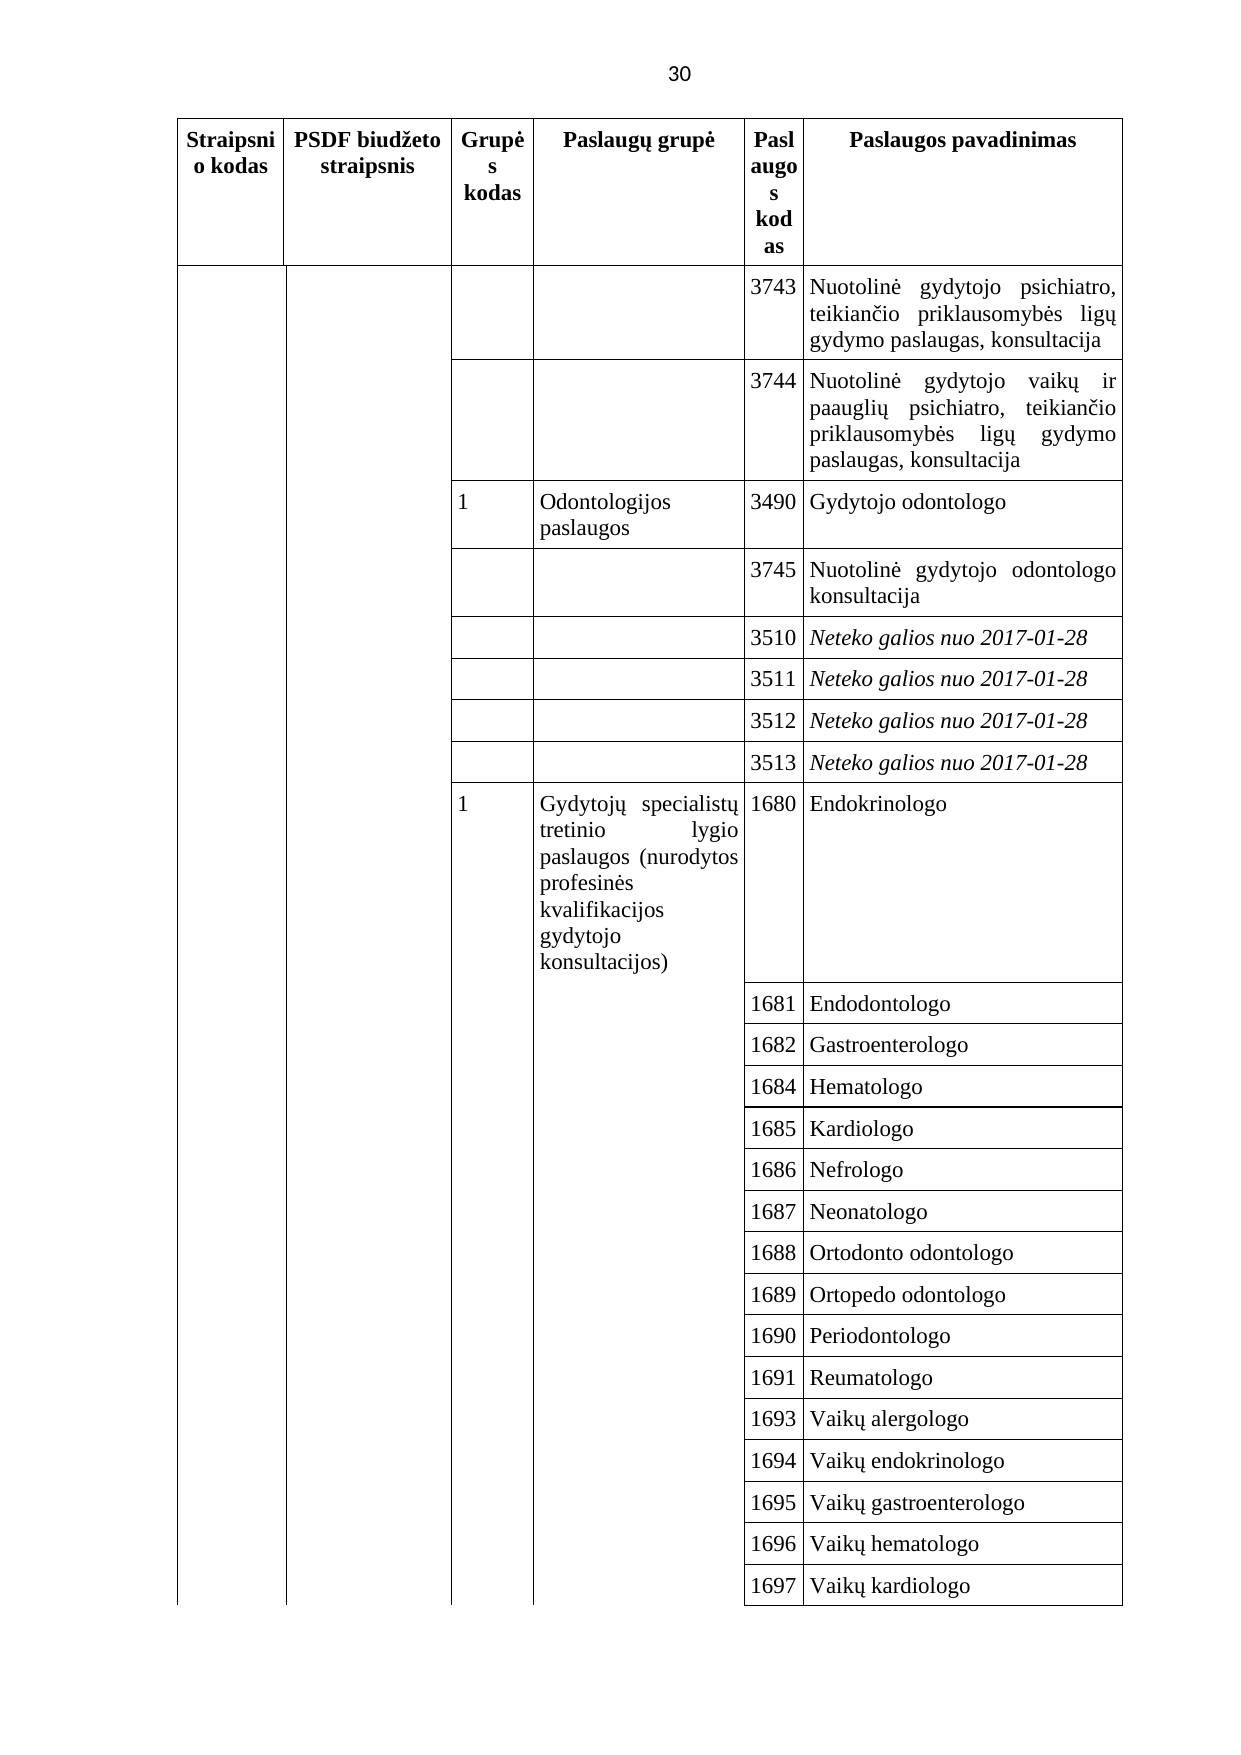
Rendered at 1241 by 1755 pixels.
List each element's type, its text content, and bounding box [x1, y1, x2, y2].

table_cell [452, 659, 533, 699]
table_cell [534, 1356, 744, 1397]
table_cell 1690 [745, 1315, 803, 1356]
table_cell [178, 782, 286, 982]
table_cell [287, 1398, 451, 1439]
table_cell Hematologo [804, 1066, 1122, 1106]
table_cell Odontologijos paslaugos [534, 481, 744, 548]
table_header PSDF biudžeto straipsnis [284, 119, 451, 265]
table_cell [287, 480, 451, 548]
table_cell Gydytojo odontologo [804, 481, 1122, 548]
table_cell Neteko galios nuo 2017-01-28 [804, 742, 1122, 782]
table_cell [287, 359, 451, 480]
table_cell 3744 [745, 360, 803, 480]
table_cell Nuotolinė gydytojo odontologo konsultacija [804, 549, 1122, 616]
table_cell [534, 1481, 744, 1522]
table_cell [452, 742, 533, 782]
table_cell [452, 1481, 533, 1522]
table_cell 3745 [745, 549, 803, 616]
table_cell [287, 982, 451, 1023]
table_cell [534, 700, 744, 741]
table_header Paslaugos pavadinimas [804, 119, 1122, 265]
table_cell [287, 741, 451, 782]
table_cell Gydytojų specialistų tretinio lygio paslaugos (nurodytos profesinės kvalifikacijos gydytojo konsultacijos) [534, 783, 744, 982]
table_cell [452, 360, 533, 480]
table_cell Nuotolinė gydytojo vaikų ir paauglių psichiatro, teikiančio priklausomybės ligų gydymo paslaugas, konsultacija [804, 360, 1122, 480]
table_cell [178, 1522, 286, 1564]
table_cell [452, 982, 533, 1023]
table_cell [287, 1190, 451, 1231]
table_cell [178, 1356, 286, 1397]
table_cell 1696 [745, 1523, 803, 1564]
table_cell [287, 1314, 451, 1356]
table_cell [178, 1106, 286, 1148]
table_cell [178, 1148, 286, 1189]
table_cell [452, 1148, 533, 1189]
table_cell [534, 1522, 744, 1564]
table_cell 3512 [745, 700, 803, 741]
table_cell [452, 1522, 533, 1564]
table_cell [287, 1522, 451, 1564]
table_cell 1697 [745, 1565, 803, 1605]
table_cell Nefrologo [804, 1149, 1122, 1189]
table_cell [452, 1106, 533, 1148]
table_cell [452, 1398, 533, 1439]
table_cell Vaikų gastroenterologo [804, 1482, 1122, 1522]
table_cell 1680 [745, 783, 803, 982]
table_cell 1681 [745, 983, 803, 1023]
table_cell 1684 [745, 1066, 803, 1106]
table_cell [534, 1564, 744, 1605]
table_cell 1689 [745, 1274, 803, 1314]
table_cell [178, 982, 286, 1023]
table_cell [534, 1148, 744, 1189]
table_cell [534, 1023, 744, 1065]
table_cell Kardiologo [804, 1108, 1122, 1148]
table_cell Neonatologo [804, 1191, 1122, 1231]
table_cell [452, 1439, 533, 1481]
table_cell Neteko galios nuo 2017-01-28 [804, 700, 1122, 741]
table_cell [178, 480, 286, 548]
table_header Paslaugų grupė [534, 119, 744, 265]
table_cell 1 [452, 783, 533, 982]
table_cell [178, 1481, 286, 1522]
table_cell [287, 1231, 451, 1273]
table_cell 3490 [745, 481, 803, 548]
table_cell [287, 1439, 451, 1481]
table_cell [287, 1564, 451, 1605]
table_cell [178, 1065, 286, 1106]
table_cell [534, 742, 744, 782]
table_cell [534, 1398, 744, 1439]
table_cell [287, 1356, 451, 1397]
table_cell [287, 658, 451, 699]
table_cell 3511 [745, 659, 803, 699]
table_cell [534, 549, 744, 616]
table_cell [287, 1106, 451, 1148]
table_cell [178, 616, 286, 657]
table_cell Vaikų hematologo [804, 1523, 1122, 1564]
table_cell [452, 1273, 533, 1314]
table_cell [534, 360, 744, 480]
table_cell [287, 1481, 451, 1522]
table_cell [534, 659, 744, 699]
table_cell [452, 1190, 533, 1231]
table_cell [534, 982, 744, 1023]
table_cell [534, 1439, 744, 1481]
table_cell [534, 1190, 744, 1231]
table_header Straipsnio kodas [178, 119, 283, 265]
table_cell Gastroenterologo [804, 1024, 1122, 1065]
table_cell [178, 1273, 286, 1314]
table_cell [178, 1023, 286, 1065]
table_cell [287, 1148, 451, 1189]
table_cell [452, 1314, 533, 1356]
table_cell [534, 266, 744, 359]
table_cell 3510 [745, 617, 803, 657]
table_cell 1693 [745, 1399, 803, 1439]
table_cell [534, 1273, 744, 1314]
table_cell [452, 1564, 533, 1605]
table_cell [287, 616, 451, 657]
table_cell [178, 1231, 286, 1273]
table_cell Neteko galios nuo 2017-01-28 [804, 617, 1122, 657]
table_cell Vaikų endokrinologo [804, 1440, 1122, 1481]
table_cell 1687 [745, 1191, 803, 1231]
table_cell [287, 548, 451, 616]
table_cell Periodontologo [804, 1315, 1122, 1356]
table_cell [534, 1065, 744, 1106]
table_cell [178, 266, 286, 359]
table_cell [452, 1023, 533, 1065]
table_cell [452, 1356, 533, 1397]
table_cell 3743 [745, 266, 803, 359]
table_cell 1691 [745, 1357, 803, 1397]
table_header Paslaugos kodas [745, 119, 803, 265]
table_cell 1682 [745, 1024, 803, 1065]
table_cell [287, 266, 451, 359]
table_cell Nuotolinė gydytojo psichiatro, teikiančio priklausomybės ligų gydymo paslaugas, konsultacija [804, 266, 1122, 359]
table_cell [452, 1231, 533, 1273]
table_cell Endokrinologo [804, 783, 1122, 982]
table_cell [178, 741, 286, 782]
table_cell 1694 [745, 1440, 803, 1481]
table_cell [287, 1273, 451, 1314]
table_cell [178, 1314, 286, 1356]
table_cell Ortodonto odontologo [804, 1232, 1122, 1273]
table_cell [287, 699, 451, 741]
table_cell Endodontologo [804, 983, 1122, 1023]
table_cell [287, 1023, 451, 1065]
table_cell [534, 617, 744, 657]
table_cell Neteko galios nuo 2017-01-28 [804, 659, 1122, 699]
table_cell [534, 1106, 744, 1148]
table_cell [178, 1439, 286, 1481]
table_cell [452, 617, 533, 657]
table_header Grupės kodas [452, 119, 533, 265]
table_cell 1695 [745, 1482, 803, 1522]
table_cell 3513 [745, 742, 803, 782]
table_cell Ortopedo odontologo [804, 1274, 1122, 1314]
table_cell 1688 [745, 1232, 803, 1273]
table_cell [452, 266, 533, 359]
table_cell [178, 699, 286, 741]
table_cell 1686 [745, 1149, 803, 1189]
table_cell [534, 1231, 744, 1273]
table_cell [178, 1398, 286, 1439]
table_cell [178, 548, 286, 616]
table_cell [178, 658, 286, 699]
table_cell [534, 1314, 744, 1356]
table_cell 1685 [745, 1108, 803, 1148]
table_cell [178, 359, 286, 480]
table_cell Vaikų alergologo [804, 1399, 1122, 1439]
table_cell [452, 700, 533, 741]
table_cell [452, 549, 533, 616]
table_cell [287, 1065, 451, 1106]
table_cell [452, 1065, 533, 1106]
table_cell [178, 1190, 286, 1231]
table_cell Reumatologo [804, 1357, 1122, 1397]
table_cell Vaikų kardiologo [804, 1565, 1122, 1605]
table_cell [178, 1564, 286, 1605]
table_cell 1 [452, 481, 533, 548]
table_cell [287, 782, 451, 982]
